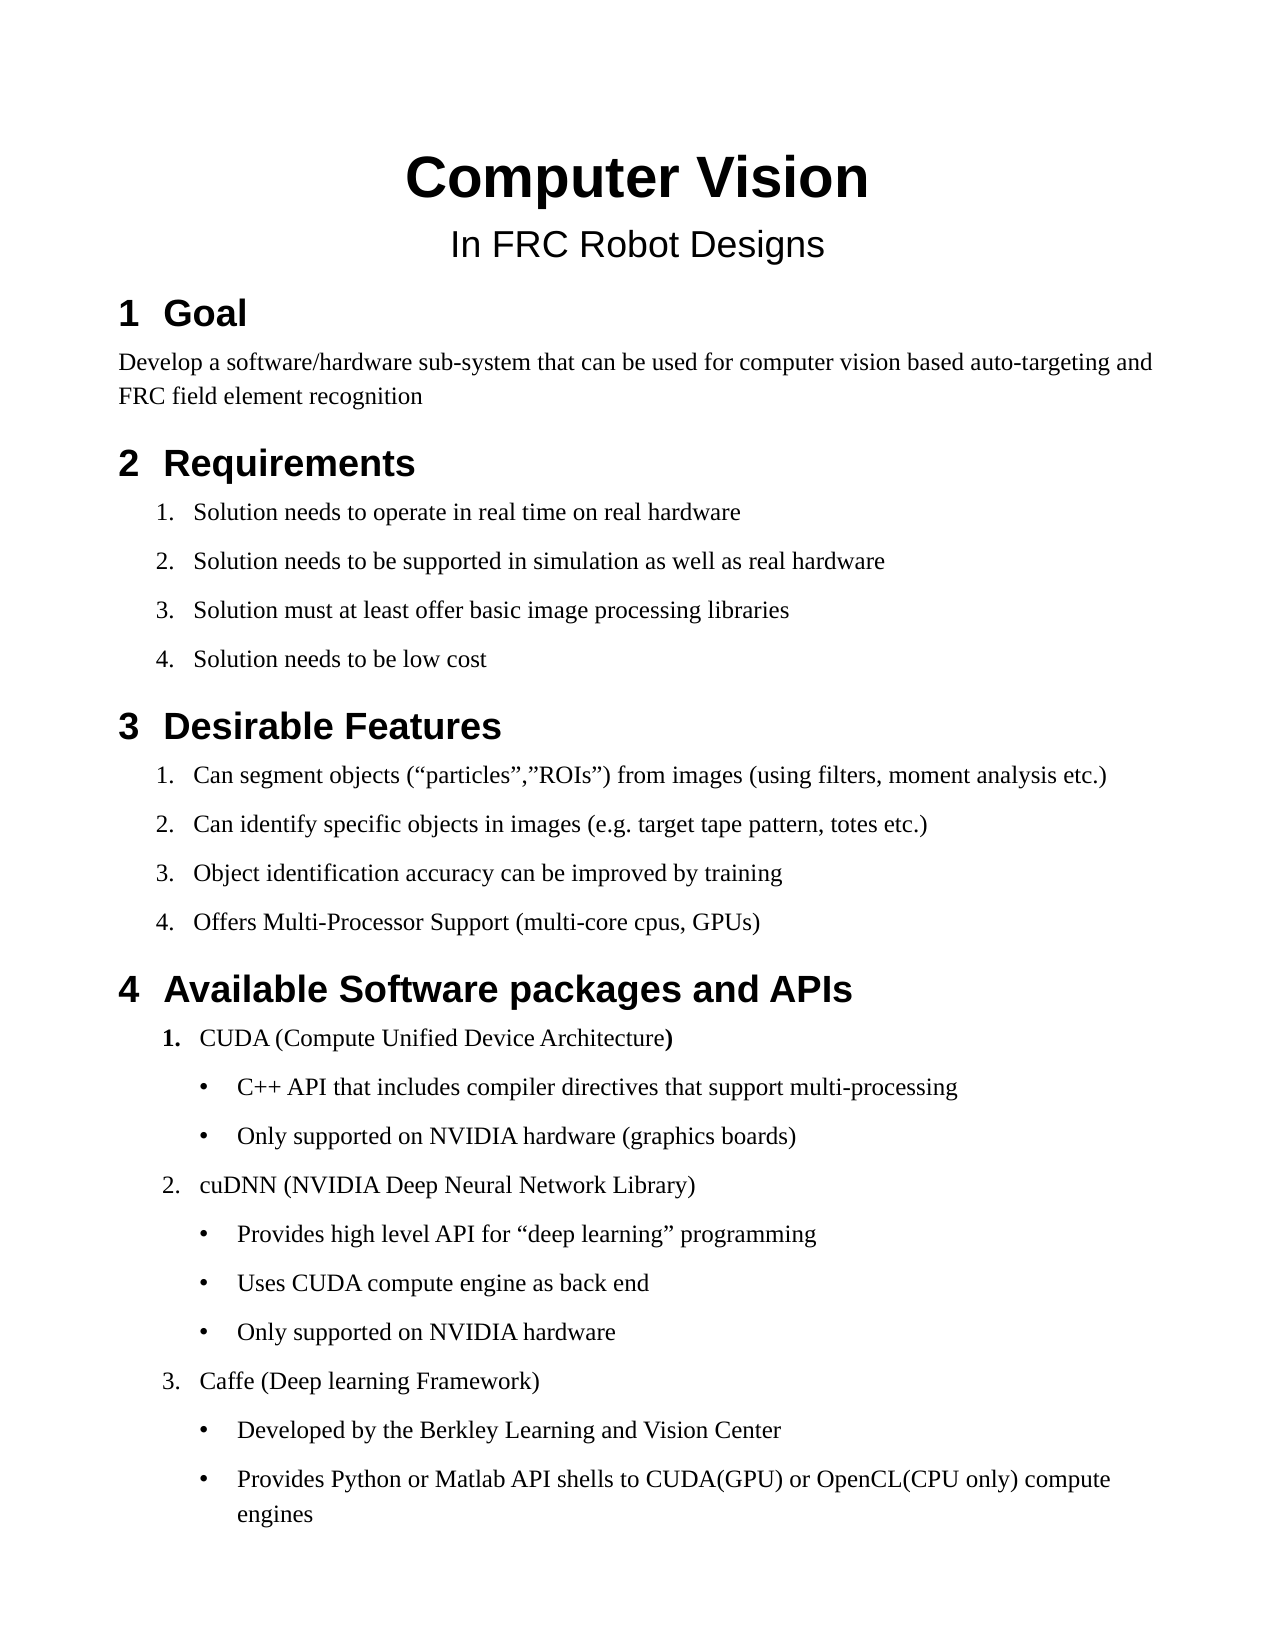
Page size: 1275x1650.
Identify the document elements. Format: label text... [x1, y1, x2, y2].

list cuDNN (NVIDIA Deep Neural Network Library) [162, 1170, 1157, 1199]
text Develop a software/hardware sub-system that can be used for computer vision based auto-targeting and FRC field element recognition [118, 347, 1157, 410]
subtitle Desirable Features [118, 704, 1157, 747]
subtitle In FRC Robot Designs [118, 223, 1157, 266]
list Can segment objects (“particles”,”ROIs”) from images (using filters, moment analysis etc.) [156, 760, 1157, 789]
list Solution must at least offer basic image processing libraries [156, 595, 1157, 624]
list Only supported on NVIDIA hardware (graphics boards) [199, 1121, 1157, 1149]
list Provides Python or Matlab API shells to CUDA(GPU) or OpenCL(CPU only) compute engines [199, 1464, 1157, 1527]
list Offers Multi-Processor Support (multi-core cpus, GPUs) [156, 907, 1157, 936]
subtitle Goal [118, 291, 1157, 334]
list Caffe (Deep learning Framework) [162, 1366, 1157, 1395]
list Solution needs to be low cost [156, 644, 1157, 673]
list Solution needs to be supported in simulation as well as real hardware [156, 546, 1157, 575]
list Object identification accuracy can be improved by training [156, 858, 1157, 887]
list Only supported on NVIDIA hardware [199, 1317, 1157, 1346]
list Can identify specific objects in images (e.g. target tape pattern, totes etc.) [156, 809, 1157, 838]
subtitle Requirements [118, 441, 1157, 484]
title Computer Vision [118, 143, 1157, 210]
list Solution needs to operate in real time on real hardware [156, 497, 1157, 526]
list Uses CUDA compute engine as back end [199, 1268, 1157, 1297]
list CUDA (Compute Unified Device Architecture) [162, 1023, 1157, 1051]
list Developed by the Berkley Learning and Vision Center [199, 1415, 1157, 1444]
list Provides high level API for “deep learning” programming [199, 1219, 1157, 1248]
subtitle Available Software packages and APIs [118, 967, 1157, 1010]
list C++ API that includes compiler directives that support multi-processing [199, 1072, 1157, 1101]
